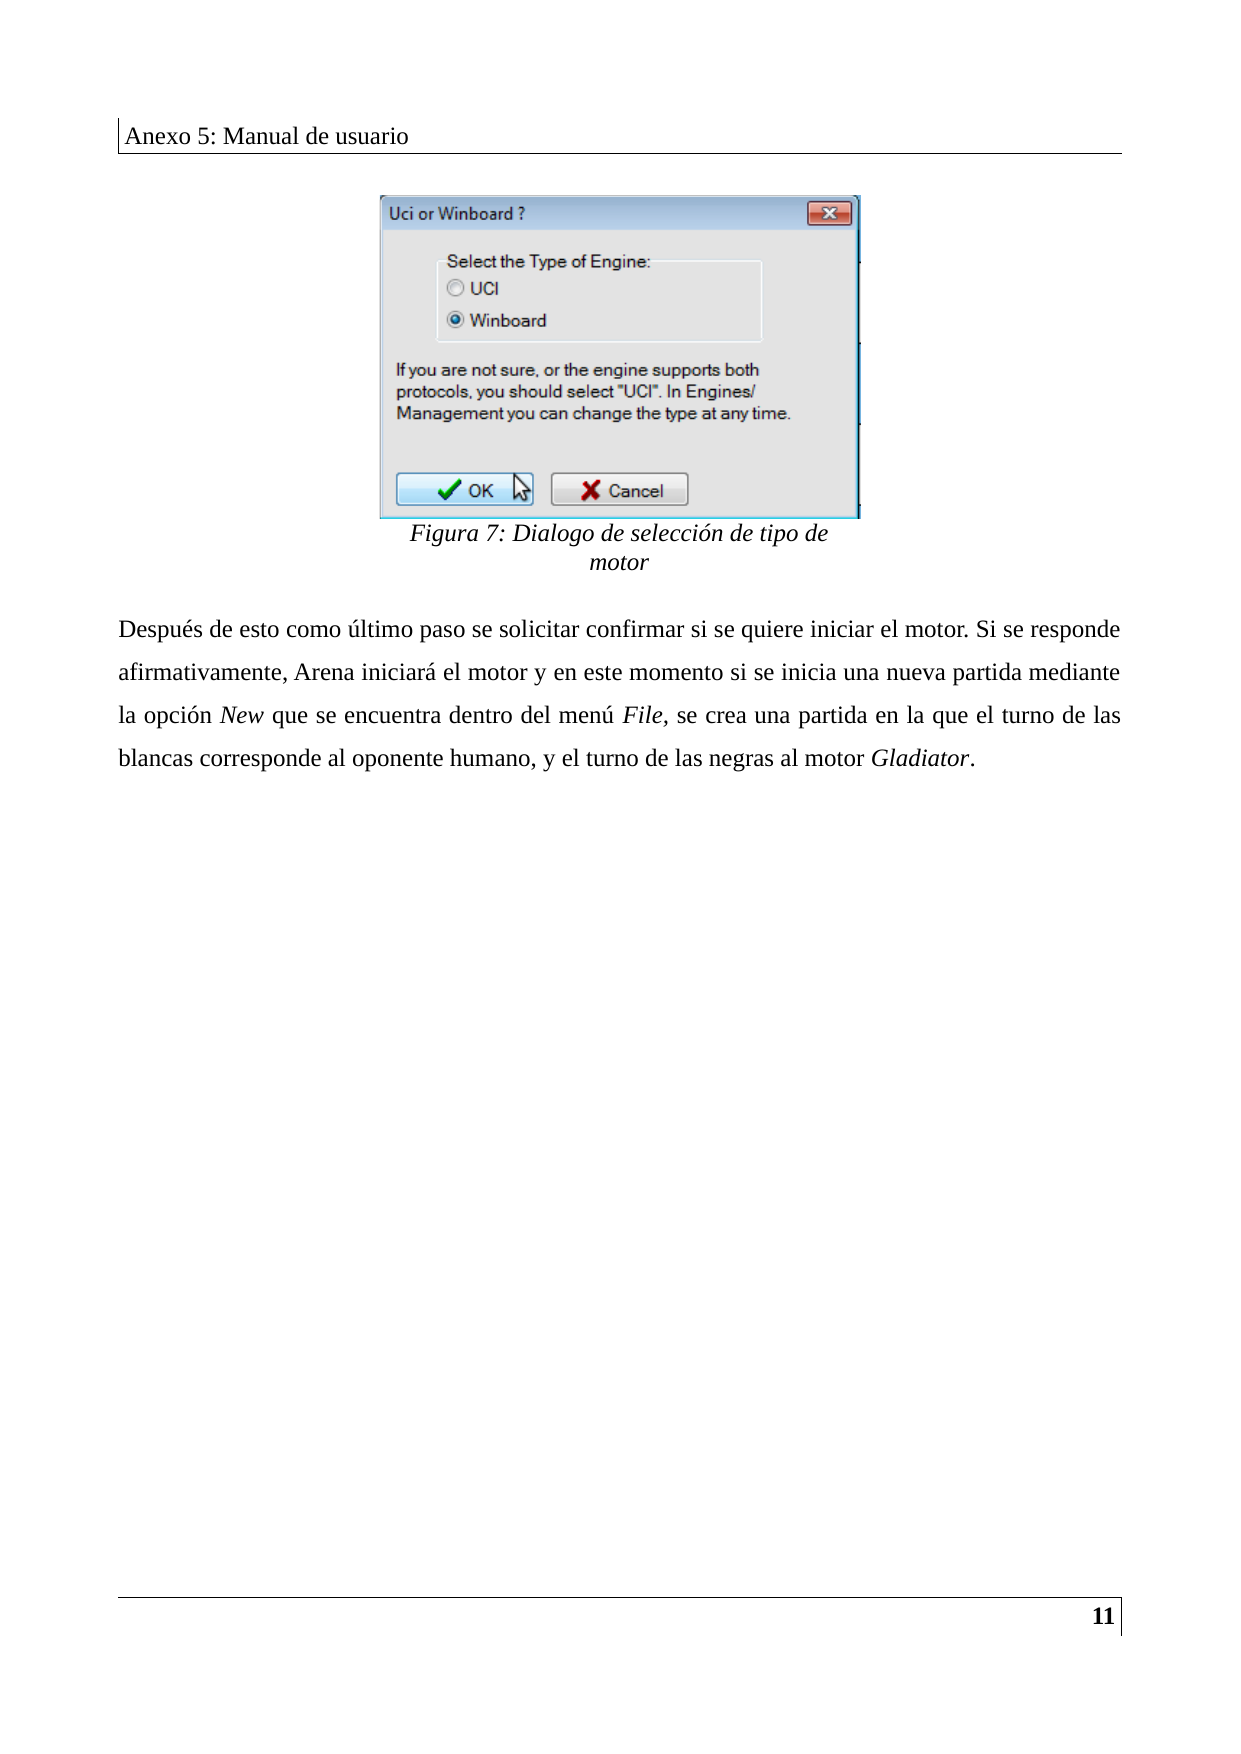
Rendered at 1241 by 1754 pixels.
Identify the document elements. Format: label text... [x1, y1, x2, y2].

text Después de esto como último paso se solicitar confirmar si se quiere iniciar el motor. Si se responde afirmativamente, Arena iniciará el motor y en este momento si se inicia una nueva partida mediante la opción New que se encuentra dentro del menú File, se crea una partida en la que el turno de las blancas corresponde al oponente humano, y el turno de las negras al motor Gladiator. [118, 182, 1122, 772]
picture [379, 195, 861, 519]
text Figura 7: Dialogo de selección de tipo de motor [379, 519, 861, 576]
